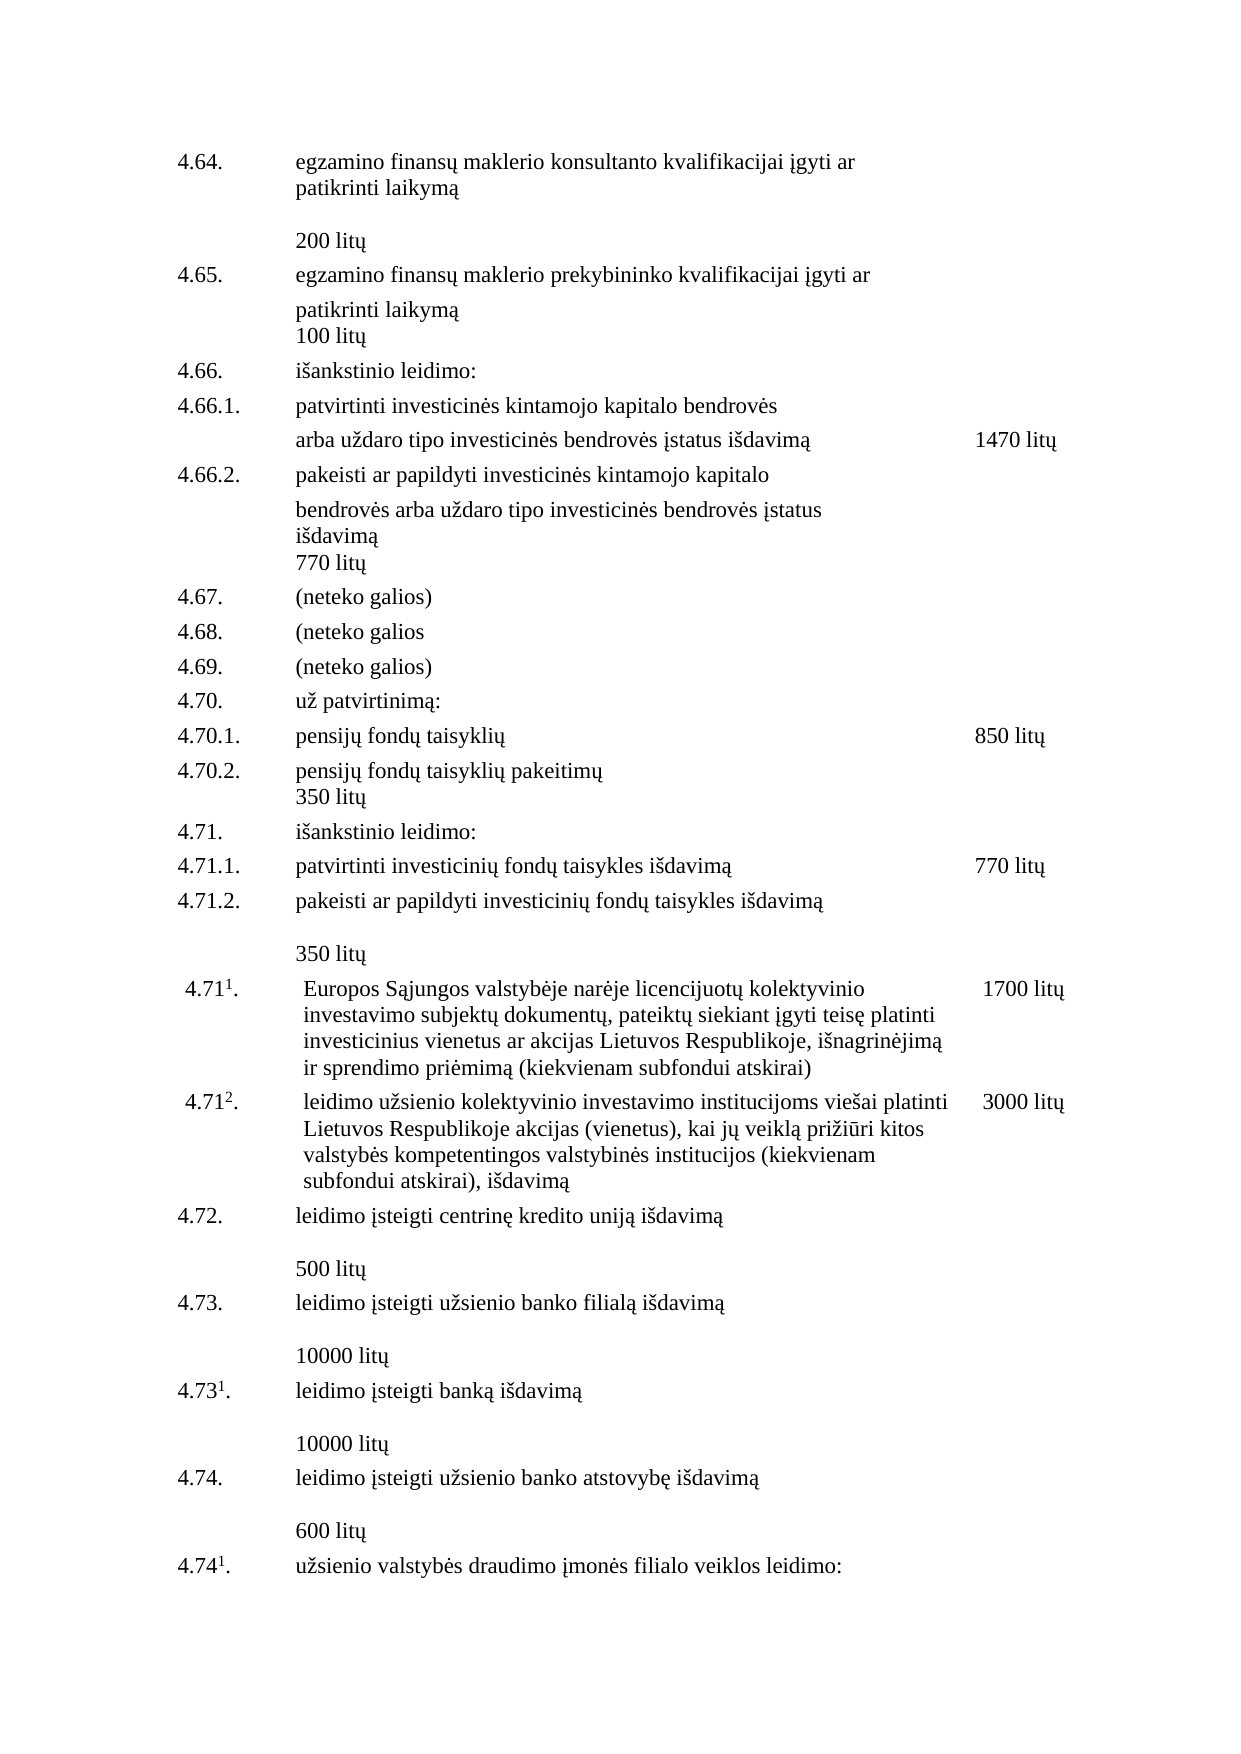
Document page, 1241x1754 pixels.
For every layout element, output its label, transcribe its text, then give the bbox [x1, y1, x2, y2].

text 4.741. užsienio valstybės draudimo įmonės filialo veiklos leidimo: [177, 1552, 945, 1578]
text 4.71.2. pakeisti ar papildyti investicinių fondų taisykles išdavimą 350 litų [177, 887, 945, 966]
text 4.68. (neteko galios [177, 618, 945, 644]
text 4.71.1. patvirtinti investicinių fondų taisykles išdavimą 770 litų [177, 852, 1181, 879]
text 4.72. leidimo įsteigti centrinę kredito uniją išdavimą 500 litų [177, 1202, 945, 1281]
text 4.66. išankstinio leidimo: [177, 357, 1122, 383]
text 4.73. leidimo įsteigti užsienio banko filialą išdavimą 10000 litų [177, 1289, 945, 1368]
text 4.66.1. patvirtinti investicinės kintamojo kapitalo bendrovės [177, 392, 1122, 418]
text 4.69. (neteko galios) [177, 653, 945, 679]
text 4.65. egzamino finansų maklerio prekybininko kvalifikacijai įgyti ar [177, 261, 945, 288]
table_cell leidimo užsienio kolektyvinio investavimo institucijoms viešai platinti Lietuvos Respublikoje akcijas (vienetus), kai jų veiklą prižiūri kitos valstybės kompetentingos valstybinės institucijos (kiekvienam subfondui atskirai), išdavimą [292, 1088, 971, 1202]
text 4.731. leidimo įsteigti banką išdavimą 10000 litų [177, 1377, 945, 1456]
table_header 4.711. [174, 975, 292, 1088]
text 4.64. egzamino finansų maklerio konsultanto kvalifikacijai įgyti ar patikrinti laikymą 200 litų [177, 148, 945, 253]
text 4.67. (neteko galios) [177, 583, 945, 610]
text 4.70.1. pensijų fondų taisyklių 850 litų [177, 722, 1167, 748]
text 4.70.2. pensijų fondų taisyklių pakeitimų 350 litų [177, 757, 945, 809]
table_cell 4.712. [174, 1088, 292, 1202]
text 4.71. išankstinio leidimo: [177, 818, 945, 844]
text 4.70. už patvirtinimą: [177, 687, 945, 714]
table_cell 3000 litų [971, 1088, 1129, 1202]
text bendrovės arba uždaro tipo investicinės bendrovės įstatus išdavimą 770 litų [177, 496, 945, 575]
table_header Europos Sąjungos valstybėje narėje licencijuotų kolektyvinio investavimo subjektų dokumentų, pateiktų siekiant įgyti teisę platinti investicinius vienetus ar akcijas Lietuvos Respublikoje, išnagrinėjimą ir sprendimo priėmimą (kiekvienam subfondui atskirai) [292, 975, 971, 1088]
text arba uždaro tipo investicinės bendrovės įstatus išdavimą 1470 litų [177, 427, 1122, 453]
table_header 1700 litų [971, 975, 1129, 1088]
text 4.74. leidimo įsteigti užsienio banko atstovybę išdavimą 600 litų [177, 1464, 945, 1543]
text 4.66.2. pakeisti ar papildyti investicinės kintamojo kapitalo [177, 461, 1122, 488]
text patikrinti laikymą 100 litų [177, 296, 945, 349]
